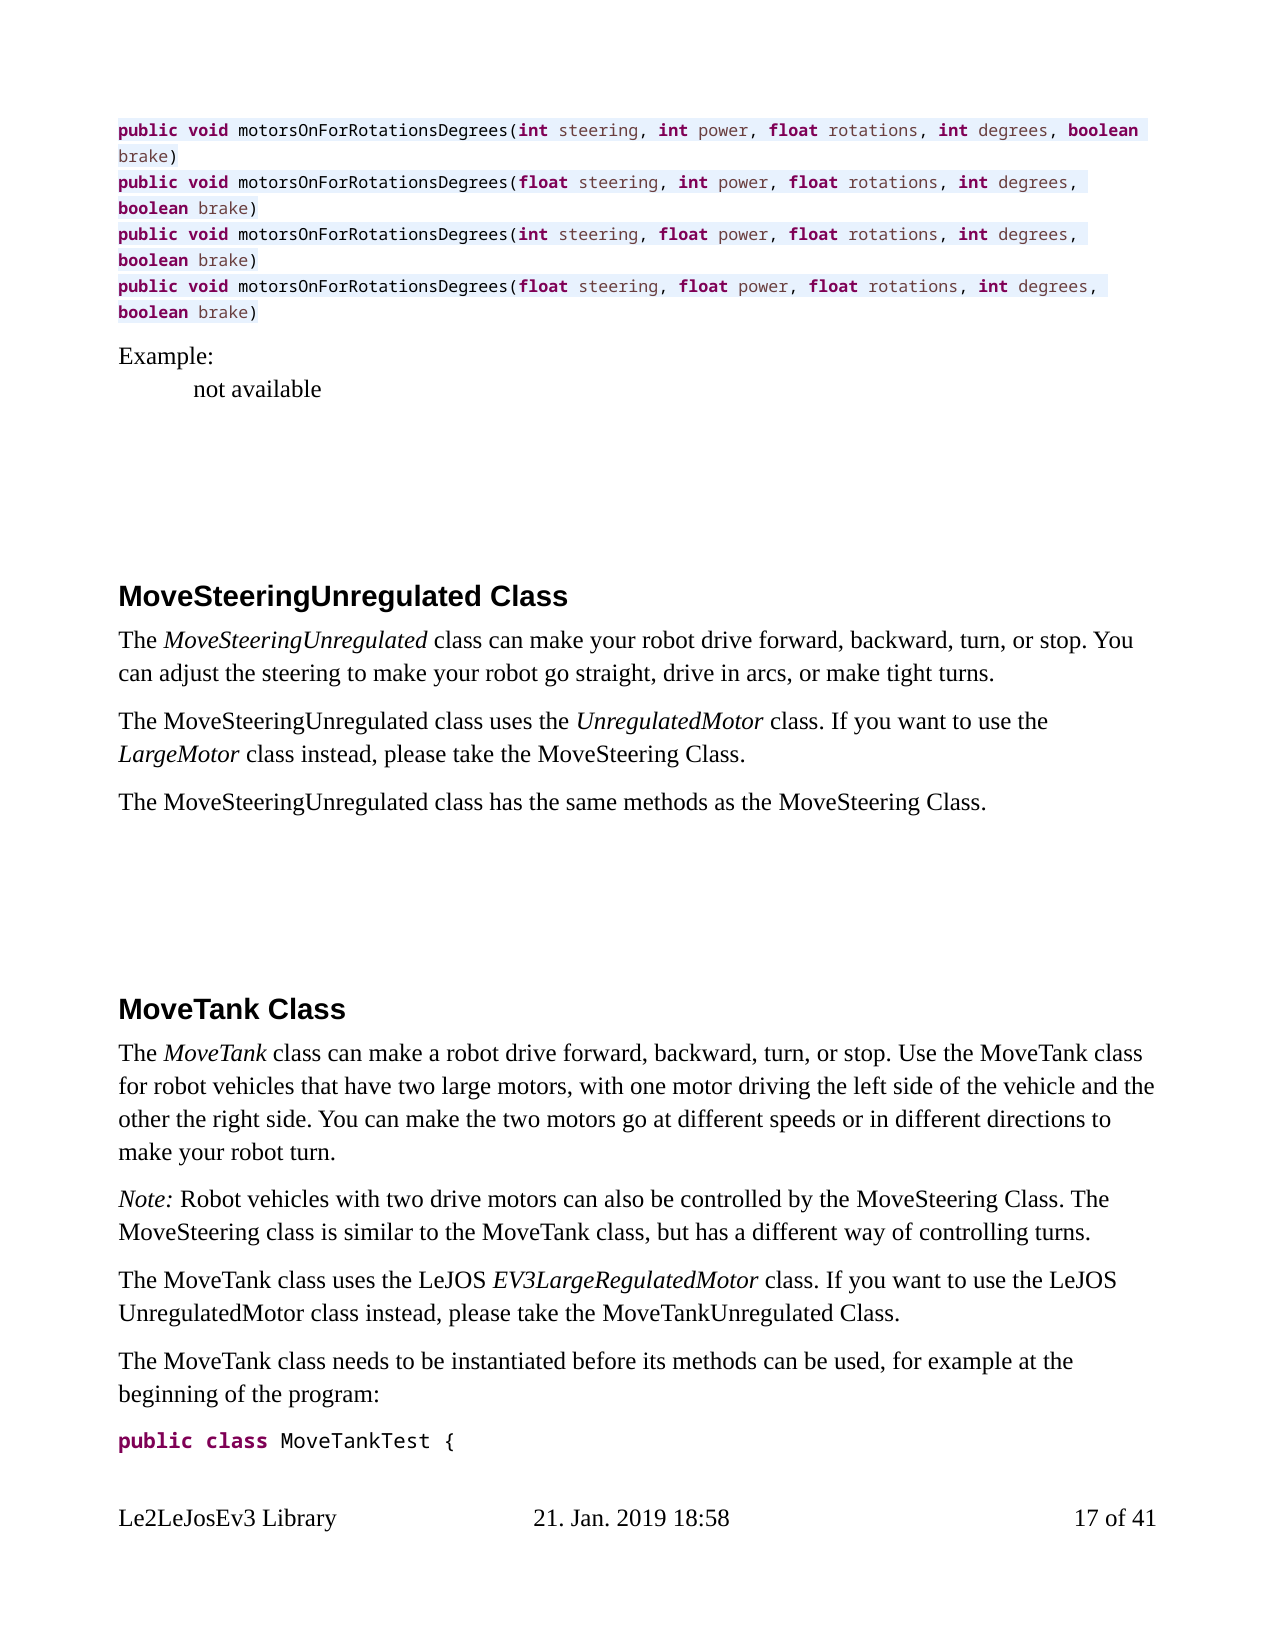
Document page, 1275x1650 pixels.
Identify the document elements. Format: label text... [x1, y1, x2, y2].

text The MoveSteeringUnregulated class uses the UnregulatedMotor class. If you want to use the LargeMotor class instead, please take the MoveSteering Class. [118, 706, 1157, 768]
text The MoveTank class can make a robot drive forward, backward, turn, or stop. Use the MoveTank class for robot vehicles that have two large motors, with one motor driving the left side of the vehicle and the other the right side. You can make the two motors go at different speeds or in different directions to make your robot turn. [118, 1038, 1157, 1166]
text The MoveSteeringUnregulated class has the same methods as the MoveSteering Class. [118, 787, 1157, 815]
subtitle MoveTank Class [118, 992, 1157, 1025]
text Example: not available [118, 341, 1157, 403]
subtitle MoveSteeringUnregulated Class [118, 579, 1157, 613]
text Note: Robot vehicles with two drive motors can also be controlled by the MoveSteering Class. The MoveSteering class is similar to the MoveTank class, but has a different way of controlling turns. [118, 1184, 1157, 1246]
text public class MoveTankTest { [118, 1426, 1157, 1455]
text public void motorsOnForRotationsDegrees(int steering, int power, float rotations, int degrees, boolean brake) public void motorsOnForRotationsDegrees(float steering, int power, float rotations, int degrees, boolean brake) public void motorsOnForRotationsDegrees(int steering, float power, float rotations, int degrees, boolean brake) public void motorsOnForRotationsDegrees(float steering, float power, float rotations, int degrees, boolean brake) [118, 118, 1157, 323]
text The MoveSteeringUnregulated class can make your robot drive forward, backward, turn, or stop. You can adjust the steering to make your robot go straight, drive in arcs, or make tight turns. [118, 625, 1157, 687]
text The MoveTank class uses the LeJOS EV3LargeRegulatedMotor class. If you want to use the LeJOS UnregulatedMotor class instead, please take the MoveTankUnregulated Class. [118, 1265, 1157, 1327]
text The MoveTank class needs to be instantiated before its methods can be used, for example at the beginning of the program: [118, 1346, 1157, 1407]
